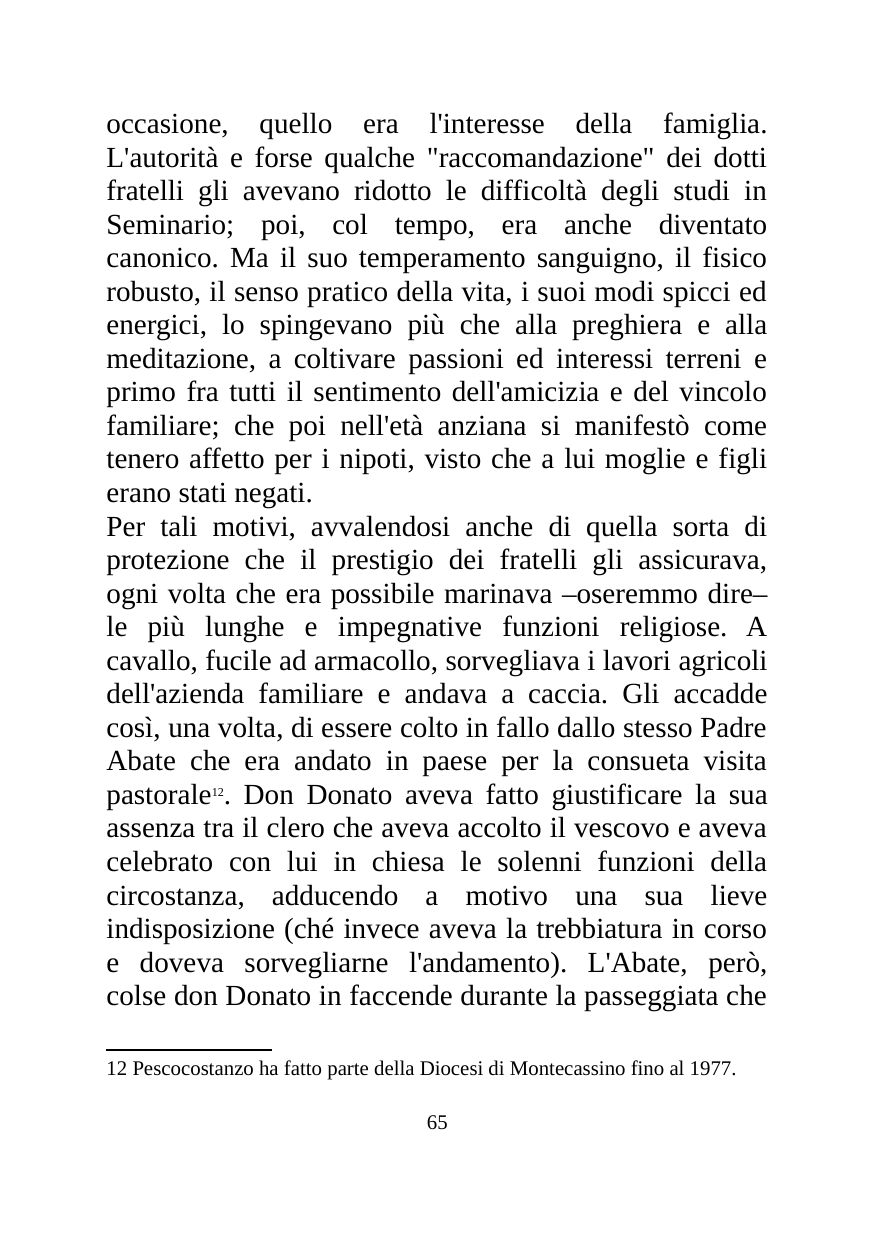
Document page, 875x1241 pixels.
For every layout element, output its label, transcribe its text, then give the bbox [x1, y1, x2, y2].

text occasione, quello era l'interesse della famiglia. L'autorità e forse qualche "raccomandazione" dei dotti fratelli gli avevano ridotto le difficoltà degli studi in Seminario; poi, col tempo, era anche diventato canonico. Ma il suo temperamento sanguigno, il fisico robusto, il senso pratico della vita, i suoi modi spicci ed energici, lo spingevano più che alla preghiera e alla meditazione, a coltivare passioni ed interessi terreni e primo fra tutti il sentimento dell'amicizia e del vincolo familiare; che poi nell'età anziana si manifestò come tenero affetto per i nipoti, visto che a lui moglie e figli erano stati negati. [106, 106, 768, 509]
text Pescocostanzo ha fatto parte della Diocesi di Montecassino fino al 1977. [106, 1056, 767, 1080]
text Per tali motivi, avvalendosi anche di quella sorta di protezione che il prestigio dei fratelli gli assicurava, ogni volta che era possibile marinava –oseremmo dire– le più lunghe e impegnative funzioni religiose. A cavallo, fucile ad armacollo, sorvegliava i lavori agricoli dell'azienda familiare e andava a caccia. Gli accadde così, una volta, di essere colto in fallo dallo stesso Padre Abate che era andato in paese per la consueta visita pastorale. Don Donato aveva fatto giustificare la sua assenza tra il clero che aveva accolto il vescovo e aveva celebrato con lui in chiesa le solenni funzioni della circostanza, adducendo a motivo una sua lieve indisposizione (ché invece aveva la trebbiatura in corso e doveva sorvegliarne l'andamento). L'Abate, però, colse don Donato in faccende durante la passeggiata che [106, 509, 768, 1012]
